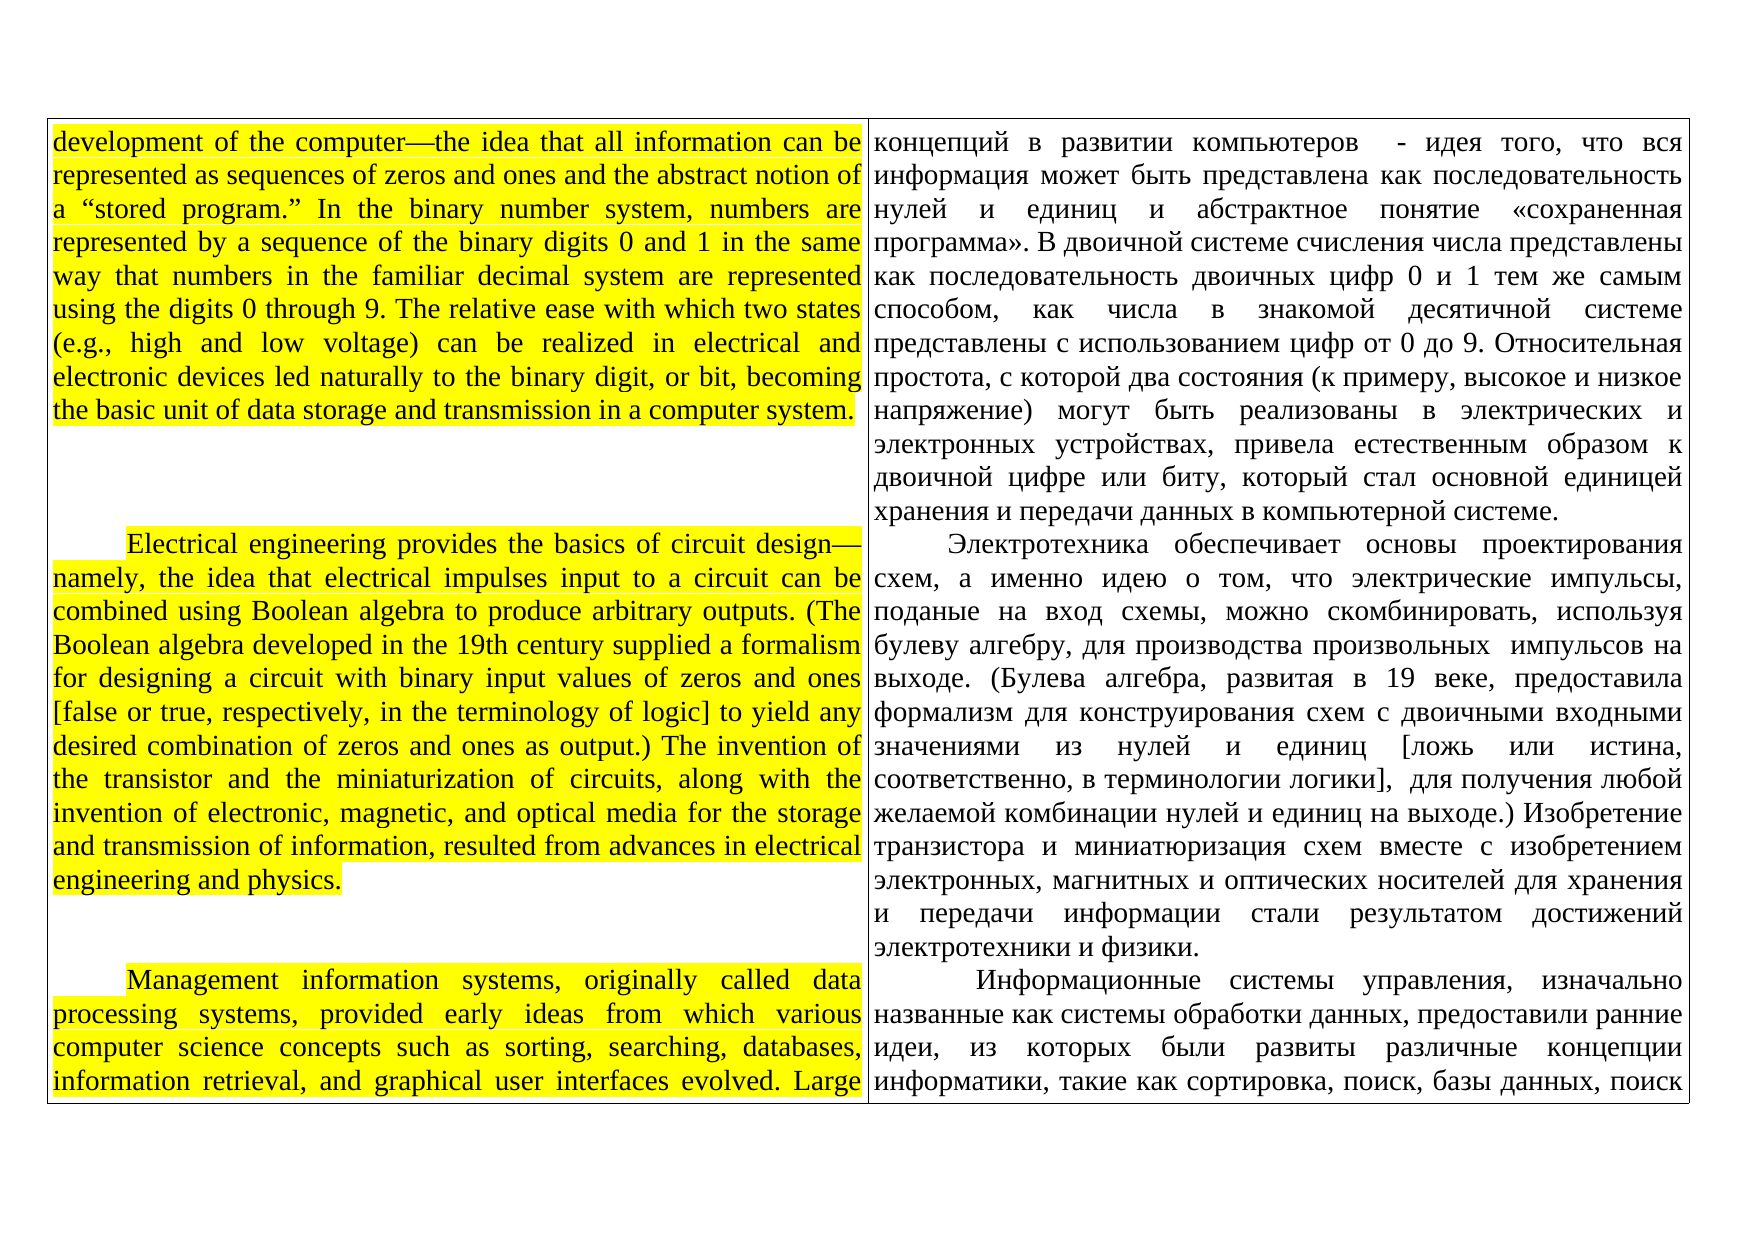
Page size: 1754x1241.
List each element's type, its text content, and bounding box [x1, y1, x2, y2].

table_header development of the computer—the idea that all information can be represented as sequences of zeros and ones and the abstract notion of a “stored program.” In the binary number system, numbers are represented by a sequence of the binary digits 0 and 1 in the same way that numbers in the familiar decimal system are represented using the digits 0 through 9. The relative ease with which two states (e.g., high and low voltage) can be realized in electrical and electronic devices led naturally to the binary digit, or bit, becoming the basic unit of data storage and transmission in a computer system. Electrical engineering provides the basics of circuit design—namely, the idea that electrical impulses input to a circuit can be combined using Boolean algebra to produce arbitrary outputs. (The Boolean algebra developed in the 19th century supplied a formalism for designing a circuit with binary input values of zeros and ones [false or true, respectively, in the terminology of logic] to yield any desired combination of zeros and ones as output.) The invention of the transistor and the miniaturization of circuits, along with the invention of electronic, magnetic, and optical media for the storage and transmission of information, resulted from advances in electrical engineering and physics. Management information systems, originally called data processing systems, provided early ideas from which various computer science concepts such as sorting, searching, databases, information retrieval, and graphical user interfaces evolved. Large [48, 119, 868, 1102]
table_header концепций в развитии компьютеров - идея того, что вся информация может быть представлена как последовательность нулей и единиц и абстрактное понятие «сохраненная программа». В двоичной системе счисления числа представлены как последовательность двоичных цифр 0 и 1 тем же самым способом, как числа в знакомой десятичной системе представлены с использованием цифр от 0 до 9. Относительная простота, с которой два состояния (к примеру, высокое и низкое напряжение) могут быть реализованы в электрических и электронных устройствах, привела естественным образом к двоичной цифре или биту, который стал основной единицей хранения и передачи данных в компьютерной системе. Электротехника обеспечивает основы проектирования схем, а именно идею о том, что электрические импульсы, поданые на вход схемы, можно скомбинировать, используя булеву алгебру, для производства произвольных импульсов на выходе. (Булева алгебра, развитая в 19 веке, предоставила формализм для конструирования схем с двоичными входными значениями из нулей и единиц [ложь или истина, соответственно, в терминологии логики], для получения любой желаемой комбинации нулей и единиц на выходе.) Изобретение транзистора и миниатюризация схем вместе с изобретением электронных, магнитных и оптических носителей для хранения и передачи информации стали результатом достижений электротехники и физики. Информационные системы управления, изначально названные как системы обработки данных, предоставили ранние идеи, из которых были развиты различные концепции информатики, такие как сортировка, поиск, базы данных, поиск [869, 119, 1689, 1102]
